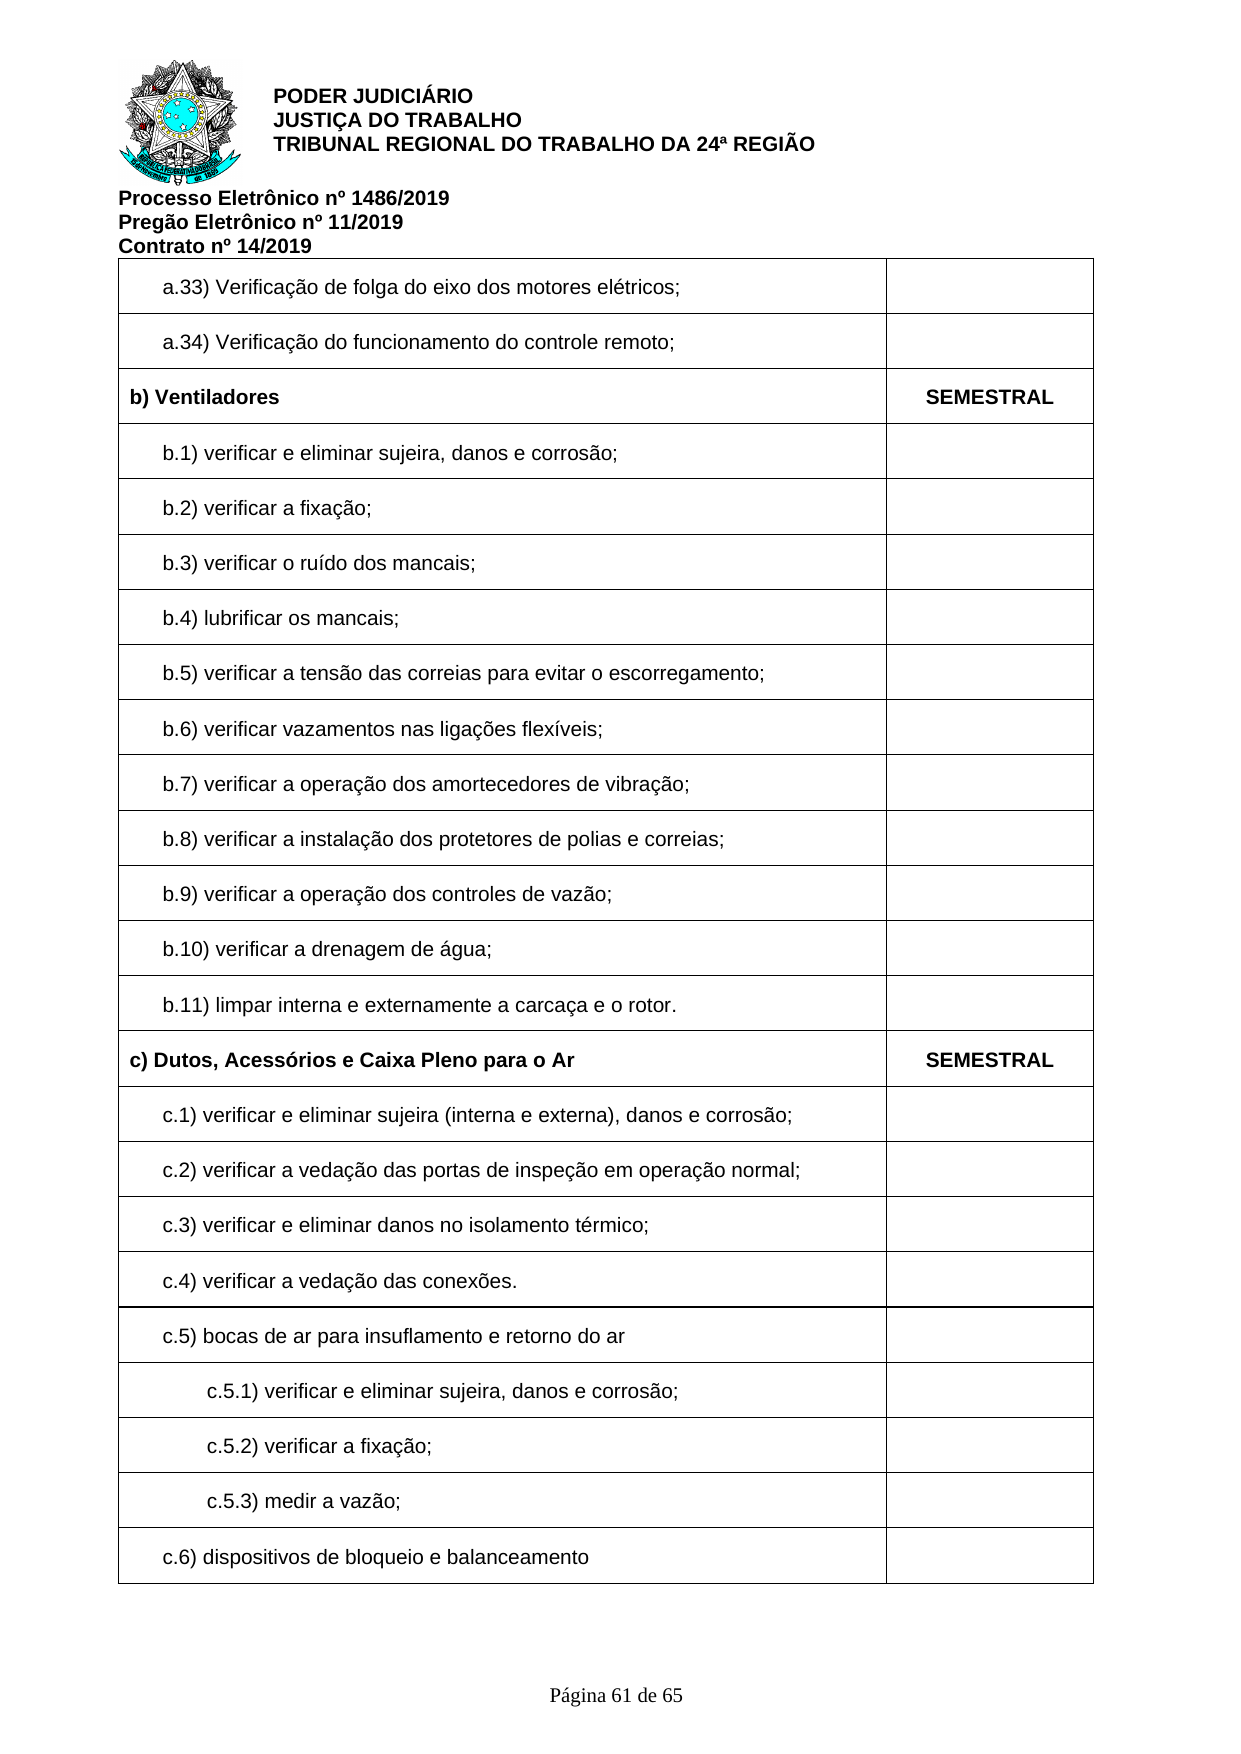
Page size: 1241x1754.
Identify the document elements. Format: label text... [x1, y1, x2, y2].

table_cell c.1) verificar e eliminar sujeira (interna e externa), danos e corrosão; [119, 1087, 886, 1141]
table_cell c.2) verificar a vedação das portas de inspeção em operação normal; [119, 1142, 886, 1196]
table_cell b.8) verificar a instalação dos protetores de polias e correias; [119, 811, 886, 865]
table_cell [887, 1473, 1093, 1527]
table_cell [887, 1363, 1093, 1417]
table_cell b.11) limpar interna e externamente a carcaça e o rotor. [119, 976, 886, 1030]
table_cell b.2) verificar a fixação; [119, 479, 886, 533]
table_cell [887, 535, 1093, 589]
table_cell a.34) Verificação do funcionamento do controle remoto; [119, 314, 886, 368]
table_cell b.1) verificar e eliminar sujeira, danos e corrosão; [119, 424, 886, 478]
table_cell [887, 1142, 1093, 1196]
table_cell [887, 645, 1093, 699]
table_cell [887, 1308, 1093, 1362]
table_cell c.5.3) medir a vazão; [119, 1473, 886, 1527]
table_cell b.9) verificar a operação dos controles de vazão; [119, 866, 886, 920]
picture [118, 59, 243, 186]
table_cell [887, 1087, 1093, 1141]
table_cell [887, 1252, 1093, 1306]
table_cell [887, 1528, 1093, 1582]
table_cell [887, 424, 1093, 478]
table_cell SEMESTRAL [887, 1031, 1093, 1086]
table_cell [887, 314, 1093, 368]
table_cell b) Ventiladores [119, 369, 886, 423]
table_cell b.3) verificar o ruído dos mancais; [119, 535, 886, 589]
table_cell SEMESTRAL [887, 369, 1093, 423]
table_cell [887, 479, 1093, 533]
table_cell c.5) bocas de ar para insuflamento e retorno do ar [119, 1308, 886, 1362]
table_cell c.5.2) verificar a fixação; [119, 1418, 886, 1472]
table_cell c.6) dispositivos de bloqueio e balanceamento [119, 1528, 886, 1582]
table_cell [887, 866, 1093, 920]
table_cell [887, 700, 1093, 754]
table_cell [887, 590, 1093, 644]
table_cell [887, 1418, 1093, 1472]
table_cell b.7) verificar a operação dos amortecedores de vibração; [119, 755, 886, 809]
table_cell c.3) verificar e eliminar danos no isolamento térmico; [119, 1197, 886, 1251]
table_cell c.4) verificar a vedação das conexões. [119, 1252, 886, 1306]
table_cell b.5) verificar a tensão das correias para evitar o escorregamento; [119, 645, 886, 699]
table_cell [887, 811, 1093, 865]
table_cell b.6) verificar vazamentos nas ligações flexíveis; [119, 700, 886, 754]
table_cell [887, 259, 1093, 313]
table_cell b.10) verificar a drenagem de água; [119, 921, 886, 975]
table_cell a.33) Verificação de folga do eixo dos motores elétricos; [119, 259, 886, 313]
table_cell [887, 1197, 1093, 1251]
table_cell [887, 755, 1093, 809]
table_cell [887, 976, 1093, 1030]
table_cell b.4) lubrificar os mancais; [119, 590, 886, 644]
table_cell [887, 921, 1093, 975]
table_cell c.5.1) verificar e eliminar sujeira, danos e corrosão; [119, 1363, 886, 1417]
table_cell c) Dutos, Acessórios e Caixa Pleno para o Ar [119, 1031, 886, 1086]
